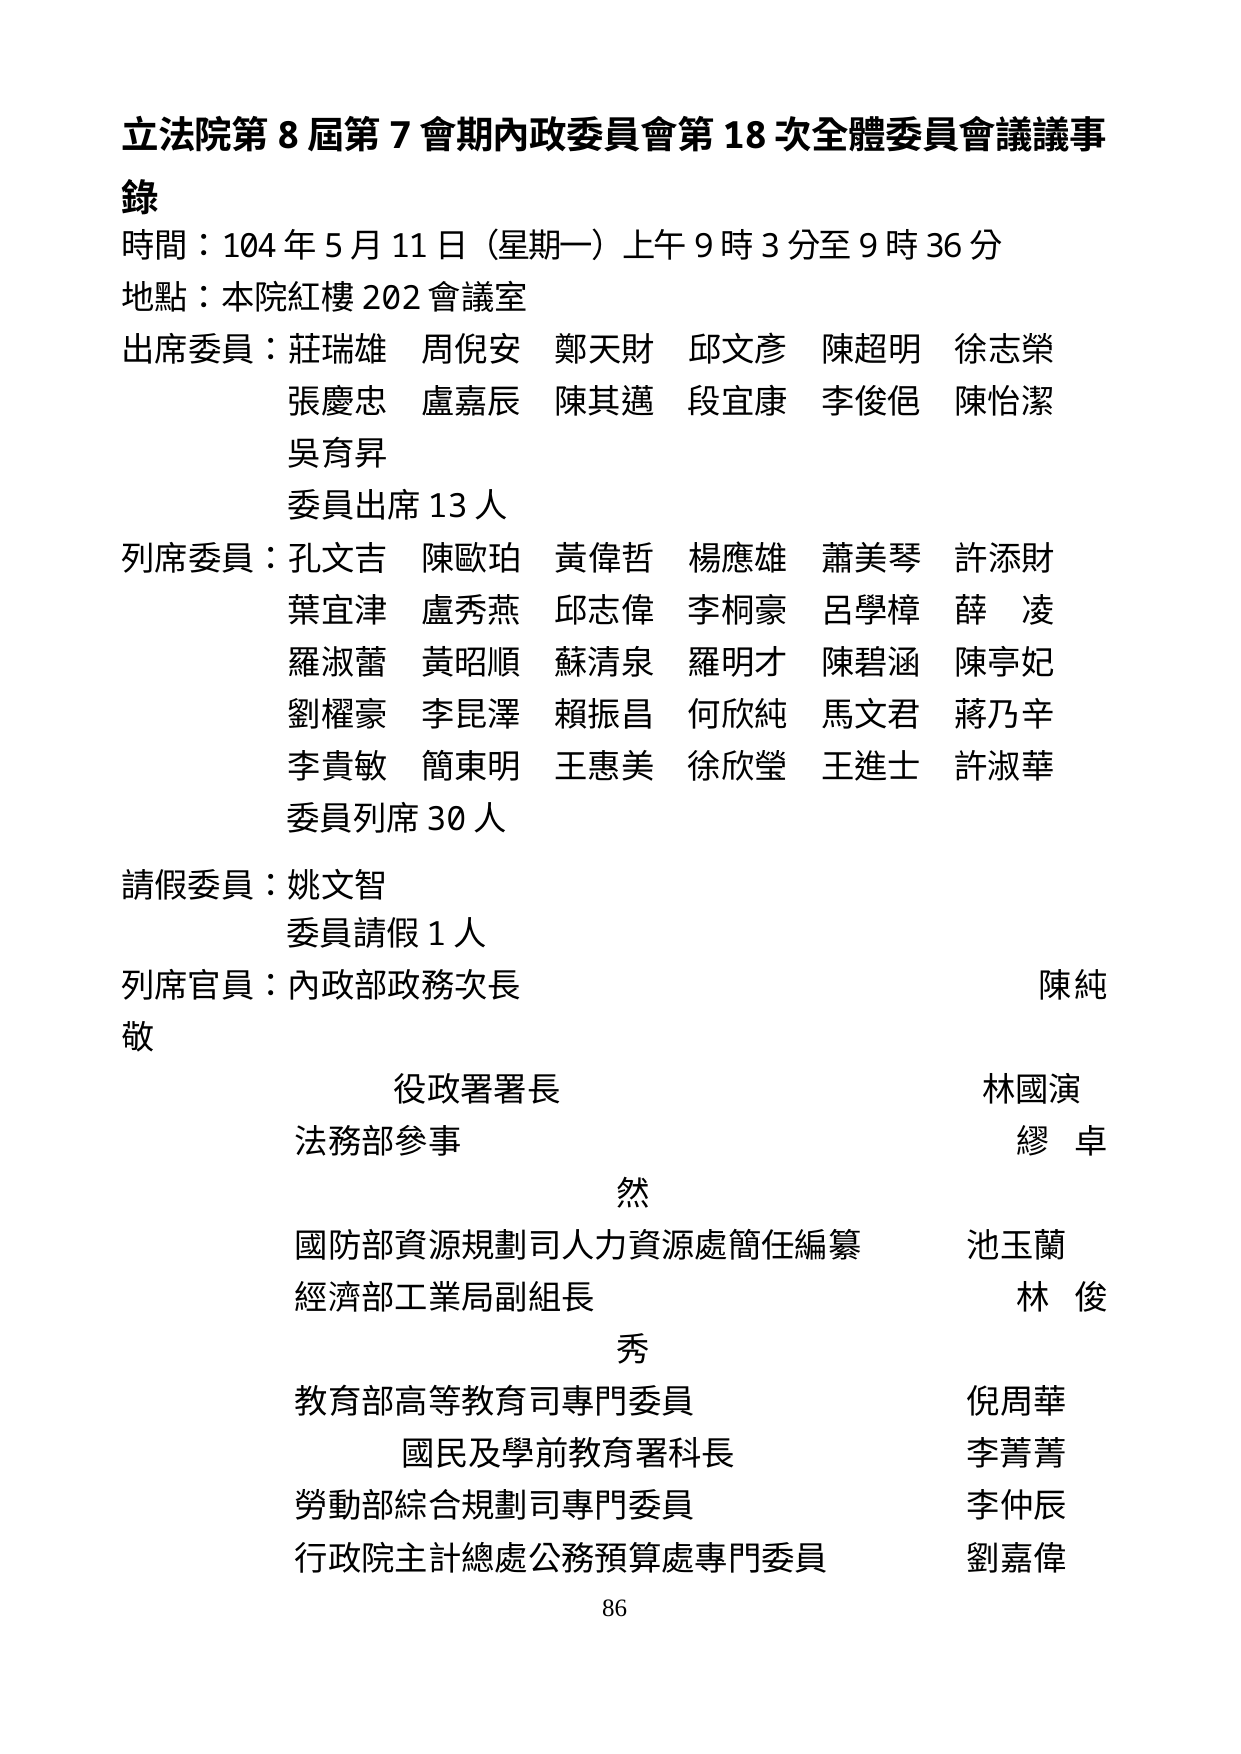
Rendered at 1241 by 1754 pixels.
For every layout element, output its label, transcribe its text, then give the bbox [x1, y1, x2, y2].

text 葉宜津 盧秀燕 邱志偉 李桐豪 呂學樟 薛 凌 [287, 580, 1122, 632]
text 列席官員：內政部政務次長 陳純敬 [121, 955, 1107, 1059]
text 國民及學前教育署科長 李菁菁 [402, 1424, 1107, 1476]
text 勞動部綜合規劃司專門委員 李仲辰 [294, 1476, 1107, 1528]
text 役政署署長 林國演 [393, 1059, 1159, 1112]
text 列席委員：孔文吉 陳歐珀 黃偉哲 楊應雄 蕭美琴 許添財 [121, 528, 1134, 580]
text 請假委員：姚文智 [121, 841, 1031, 903]
text 經濟部工業局副組長 林俊秀 [294, 1268, 1107, 1372]
text 張慶忠 盧嘉辰 陳其邁 段宜康 李俊俋 陳怡潔 [287, 372, 1122, 424]
text 立法院第8屆第7會期內政委員會第18次全體委員會議議事錄 [121, 91, 1107, 216]
text 委員列席30人 [286, 789, 1107, 841]
text 吳育昇 [287, 424, 1122, 476]
text 羅淑蕾 黃昭順 蘇清泉 羅明才 陳碧涵 陳亭妃 [287, 632, 1122, 684]
text 地點：本院紅樓202會議室 [121, 268, 1107, 320]
text 劉櫂豪 李昆澤 賴振昌 何欣純 馬文君 蔣乃辛 [287, 684, 1122, 737]
text 委員請假1人 [286, 903, 1107, 955]
text 教育部高等教育司專門委員 倪周華 [294, 1372, 1107, 1424]
text 法務部參事 繆卓然 [294, 1112, 1107, 1216]
text 國防部資源規劃司人力資源處簡任編纂 池玉蘭 [294, 1216, 1107, 1268]
text 時間：104年5月11日（星期一）上午9時3分至9時36分 [121, 216, 1107, 268]
text 李貴敏 簡東明 王惠美 徐欣瑩 王進士 許淑華 [287, 737, 1122, 789]
text 行政院主計總處公務預算處專門委員 劉嘉偉 [294, 1528, 1107, 1580]
text 委員出席13人 [287, 476, 1134, 528]
text 出席委員：莊瑞雄 周倪安 鄭天財 邱文彥 陳超明 徐志榮 [121, 320, 1134, 372]
